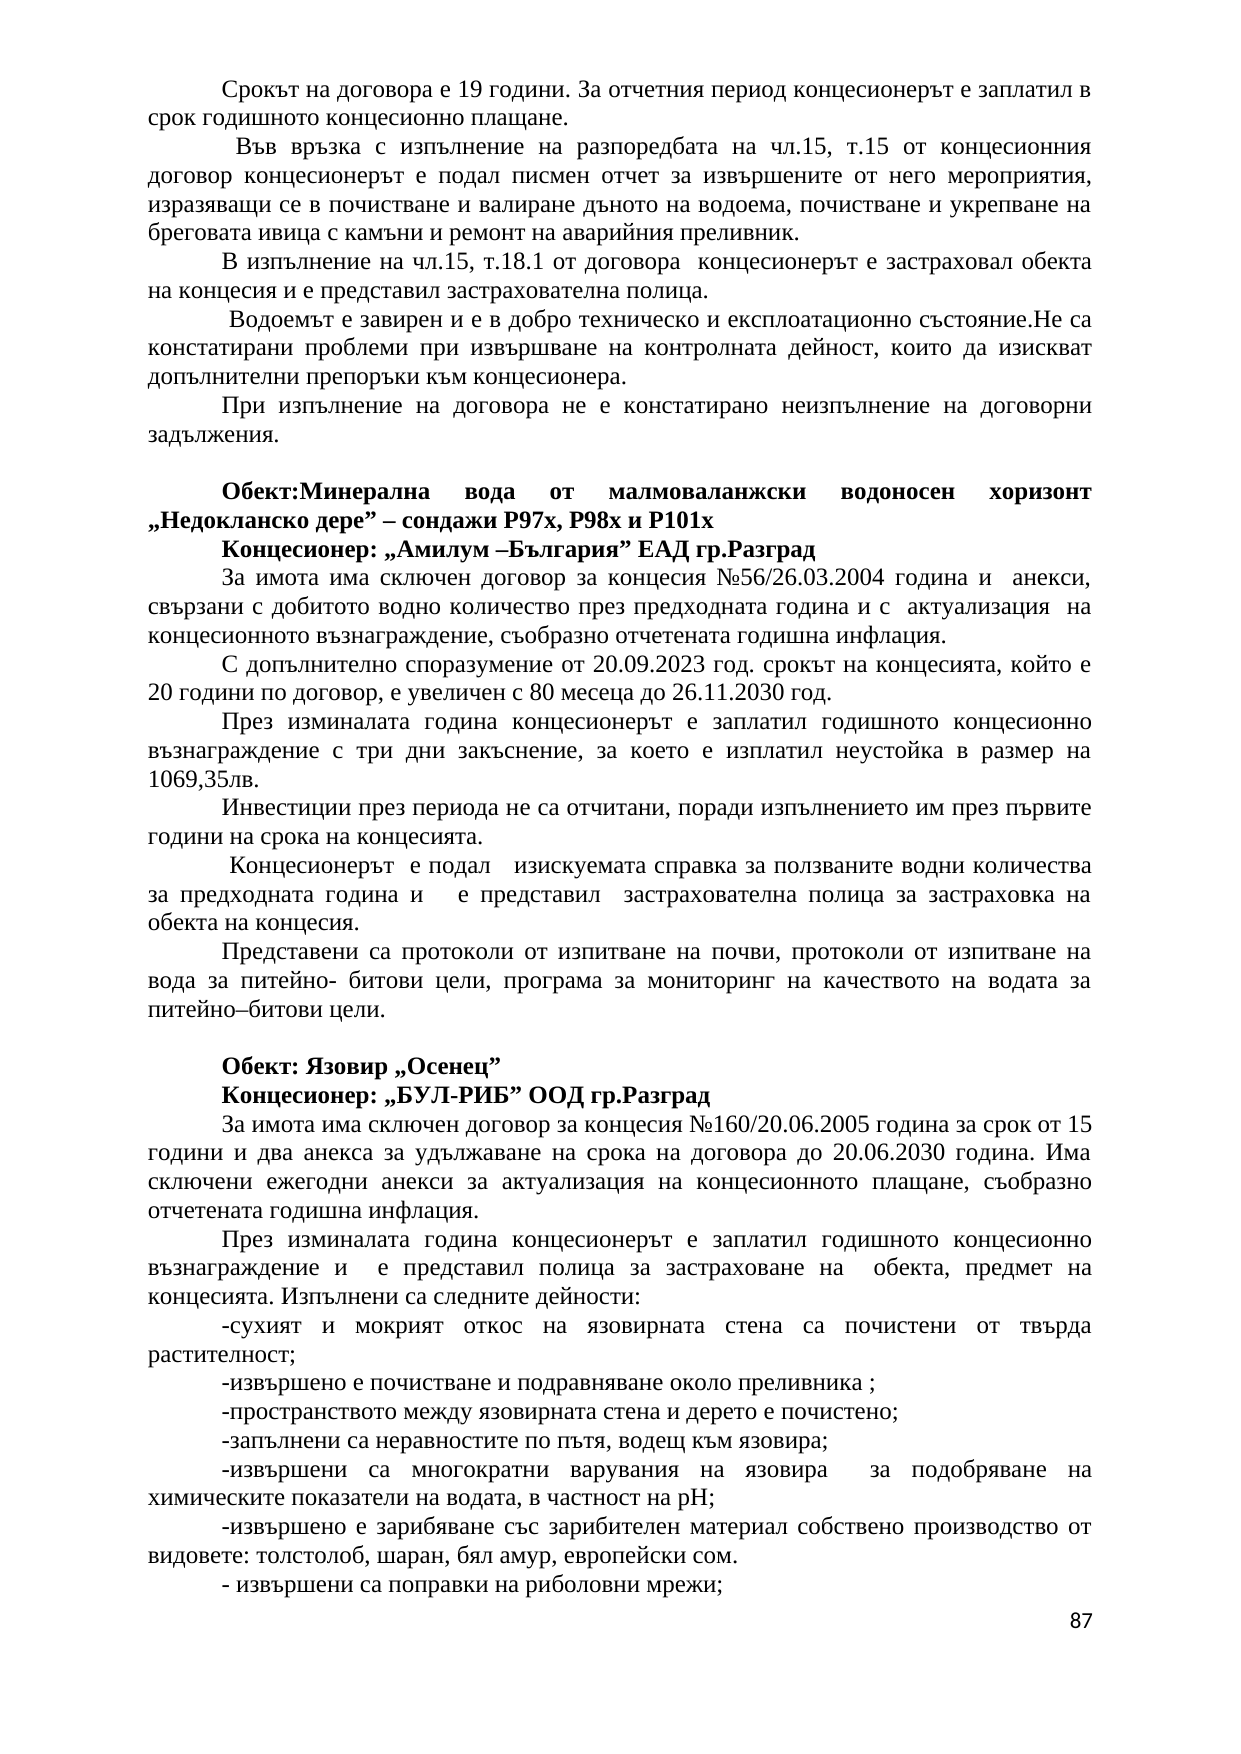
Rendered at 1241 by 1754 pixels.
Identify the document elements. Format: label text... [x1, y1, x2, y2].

subtitle Във връзка с изпълнение на разпоредбата на чл.15, т.15 от концесионния договор концесионерът е подал писмен отчет за извършените от него мероприятия, изразяващи се в почистване и валиране дъното на водоема, почистване и укрепване на бреговата ивица с камъни и ремонт на аварийния преливник. [148, 131, 1093, 246]
text Концесионерът е подал изискуемата справка за ползваните водни количества за предходната година и е представил застрахователна полица за застраховка на обекта на концесия. [148, 850, 1093, 936]
text -запълнени са неравностите по пътя, водещ към язовира; [148, 1425, 1093, 1454]
subtitle Концесионер: „БУЛ-РИБ” ООД гр.Разград [148, 1080, 1093, 1109]
subtitle Водоемът е завирен и е в добро техническо и експлоатационно състояние.Не са констатирани проблеми при извършване на контролната дейност, които да изискват допълнителни препоръки към концесионера. [148, 304, 1093, 390]
text -извършено е зарибяване със зарибителен материал собствено производство от видовeте: толстолоб, шаран, бял амур, европейски сом. [148, 1511, 1093, 1569]
text При изпълнение на договора не е констатирано неизпълнение на договорни задължения. [148, 390, 1093, 447]
subtitle За имота има сключен договор за концесия №160/20.06.2005 година за срок от 15 години и два анекса за удължаване на срока на договора до 20.06.2030 година. Има сключени ежегодни анекси за актуализация на концесионното плащане, съобразно отчетената годишна инфлация. [148, 1109, 1093, 1224]
text За имота има сключен договор за концесия №56/26.03.2004 година и анекси, свързани с добитото водно количество през предходната година и с актуализация на концесионното възнаграждение, съобразно отчетената годишна инфлация. [148, 562, 1093, 649]
subtitle Концесионер: „Амилум –България” ЕАД гр.Разград [148, 534, 1093, 562]
text -извършени са многократни варувания на язовира за подобряване на химическите показатели на водата, в частност на pH; [148, 1454, 1093, 1511]
text -извършено е почистване и подравняване около преливника ; [148, 1367, 1093, 1396]
text - извършени са поправки на риболовни мрежи; [148, 1569, 1093, 1597]
text През изминалата година концесионерът е заплатил годишното концесионно възнаграждение и е представил полица за застраховане на обекта, предмет на концесията. Изпълнени са следните дейности: [148, 1224, 1093, 1310]
text Инвестиции през периода не са отчитани, поради изпълнението им през първите години на срока на концесията. [148, 792, 1093, 850]
subtitle В изпълнение на чл.15, т.18.1 от договора концесионерът е застраховал обекта на концесия и е представил застрахователна полица. [148, 246, 1093, 304]
subtitle Обект: Язовир „Осенец” [148, 1051, 1093, 1080]
text -пространството между язовирната стена и дерето е почистено; [148, 1396, 1093, 1425]
text Срокът на договора е 19 години. За отчетния период концесионерът е заплатил в срок годишното концесионно плащане. [148, 74, 1093, 131]
text Представени са протоколи от изпитване на почви, протоколи от изпитване на вода за питейно- битови цели, програма за мониторинг на качеството на водата за питейно–битови цели. [148, 936, 1093, 1022]
text През изминалата година концесионерът е заплатил годишното концесионно възнаграждение с три дни закъснение, за което е изплатил неустойка в размер на 1069,35лв. [148, 706, 1093, 792]
text Обект:Минерална вода от малмоваланжски водоносен хоризонт „Недокланско дере” – сондажи Р97х, Р98х и Р101х [148, 476, 1093, 534]
text -сухият и мокрият откос на язовирната стена са почистени от твърда растителност; [148, 1310, 1093, 1367]
text С допълнително споразумение от 20.09.2023 год. срокът на концесията, който е 20 години по договор, е увеличен с 80 месеца до 26.11.2030 год. [148, 649, 1093, 706]
